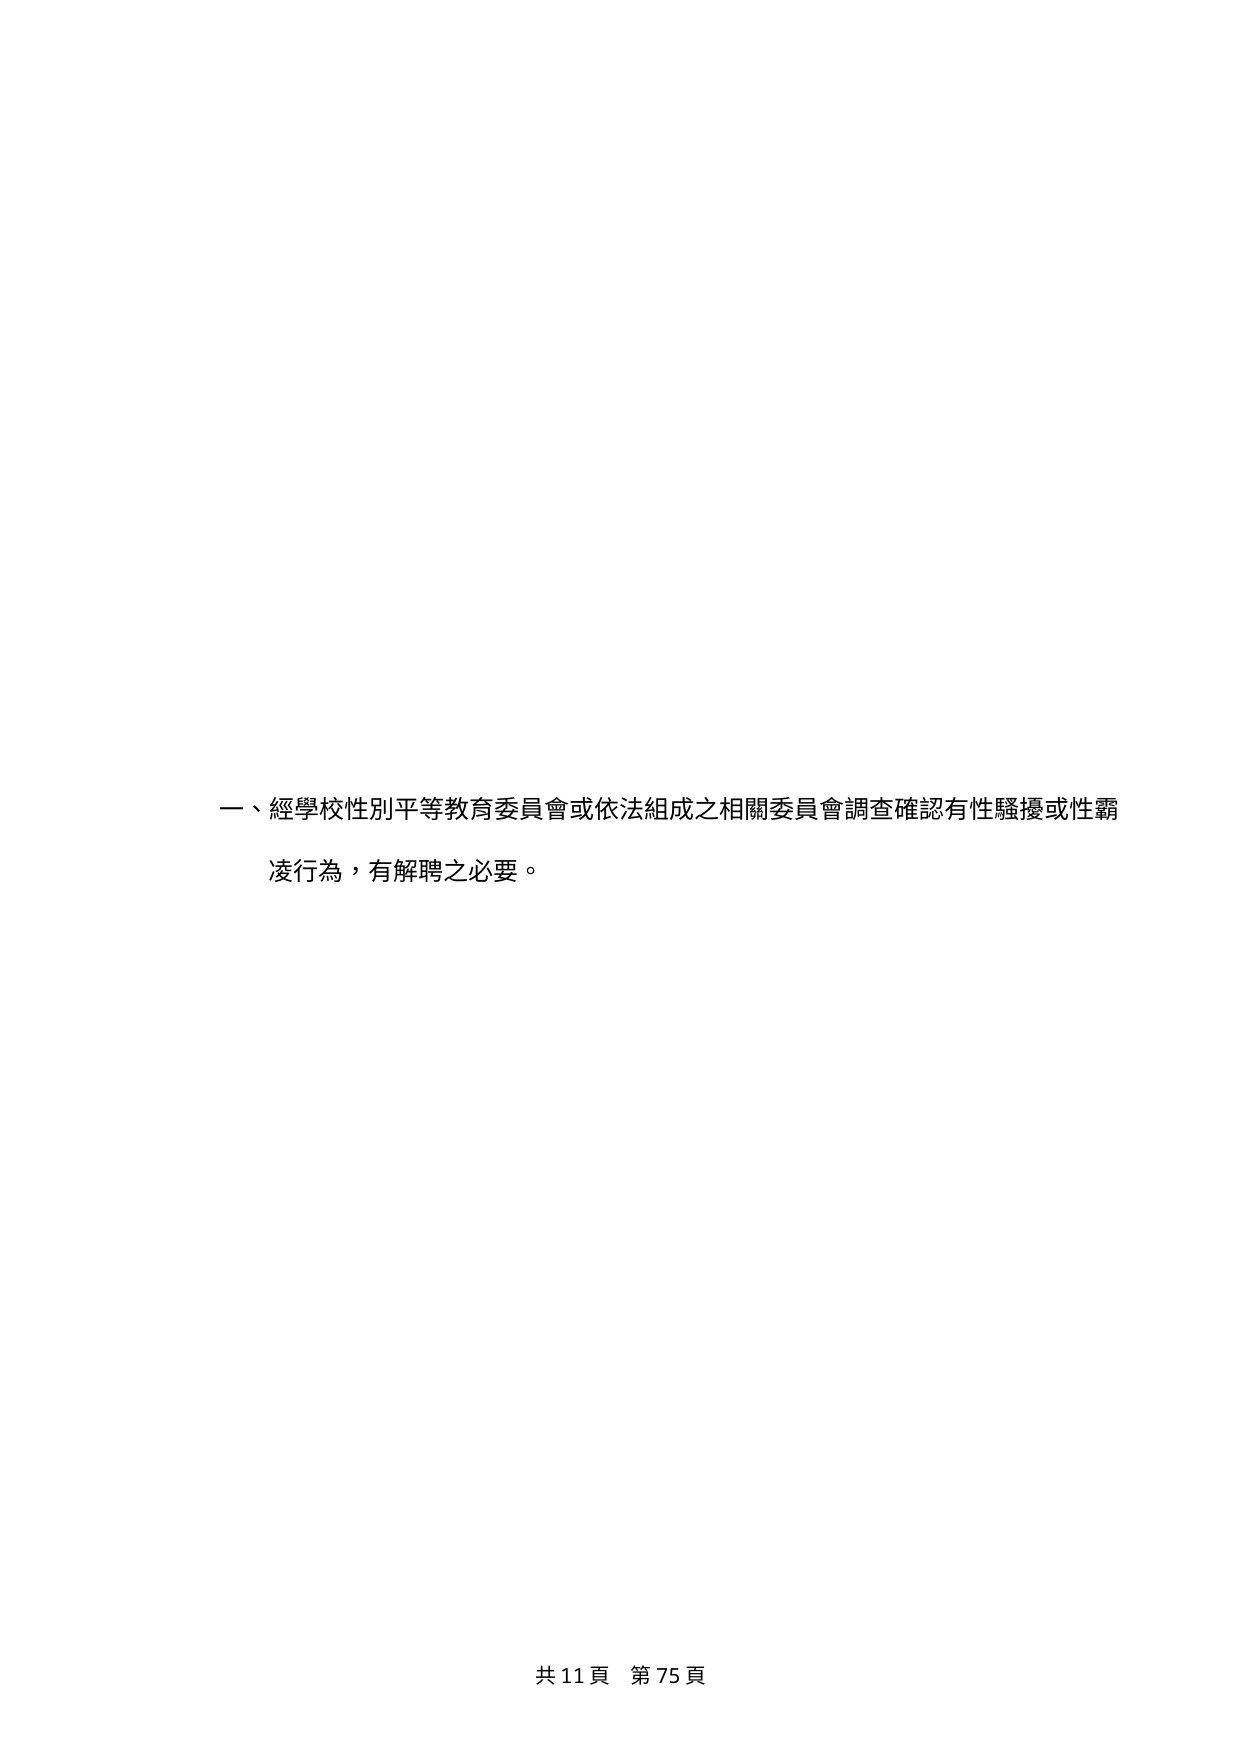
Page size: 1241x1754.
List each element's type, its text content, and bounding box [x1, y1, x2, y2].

text 一、經學校性別平等教育委員會或依法組成之相關委員會調查確認有性騷擾或性霸凌行為，有解聘之必要。 [118, 766, 1122, 891]
